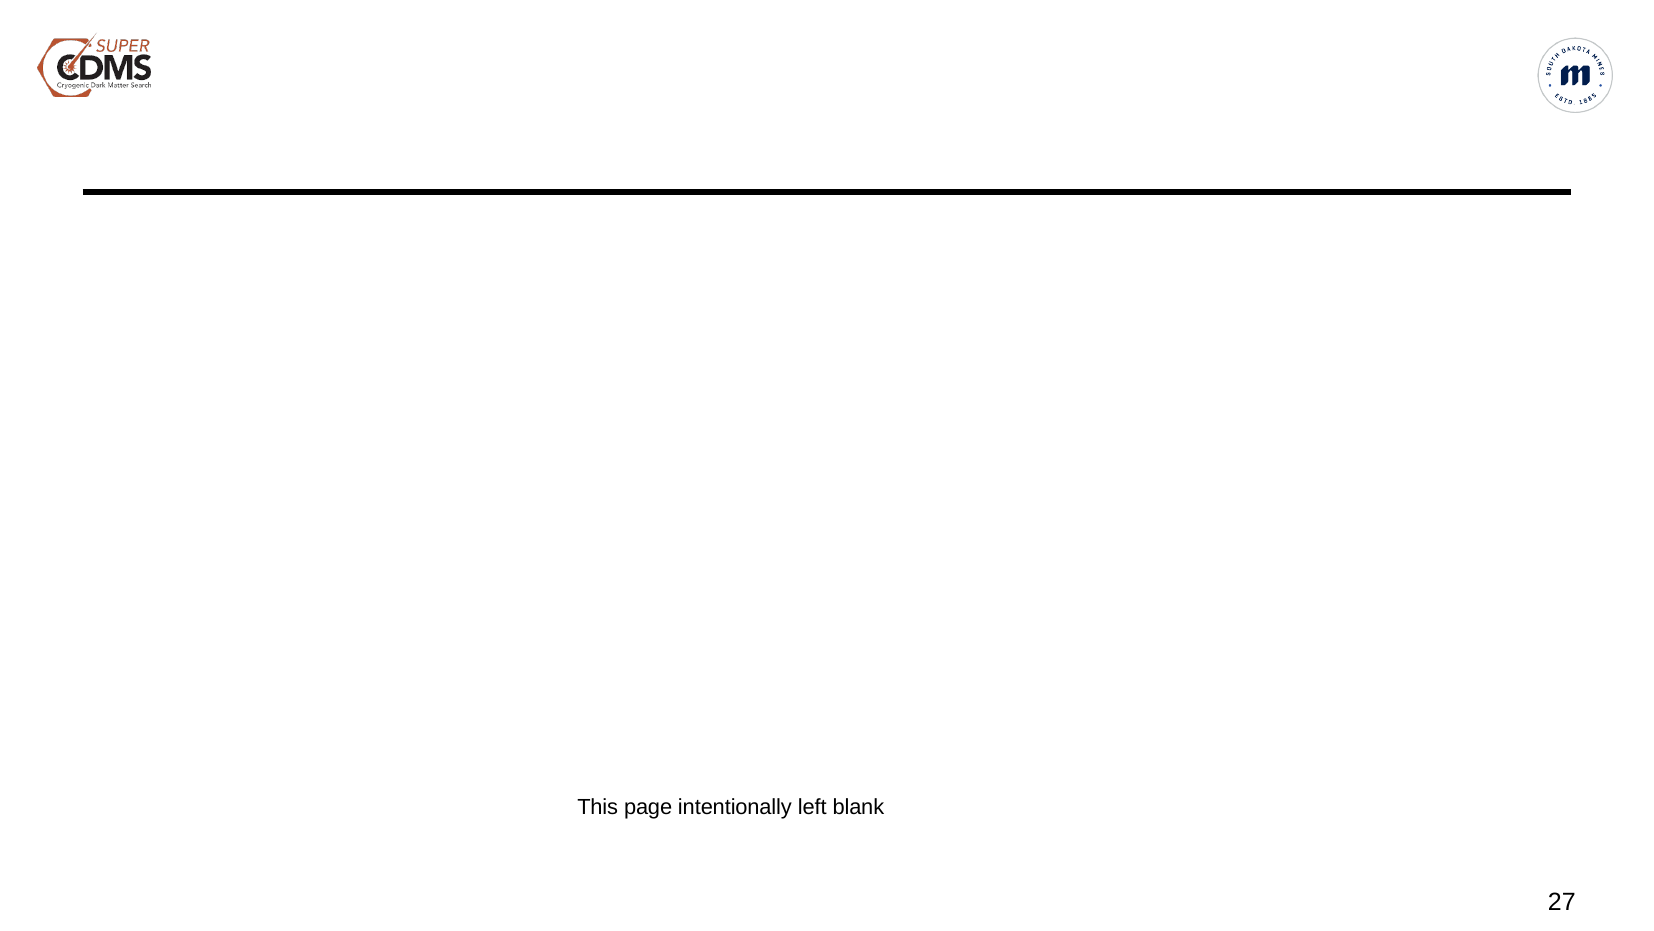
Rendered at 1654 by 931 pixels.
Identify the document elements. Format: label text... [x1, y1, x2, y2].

picture [1537, 37, 1613, 113]
picture [37, 32, 151, 97]
text_box This page intentionally left blank [562, 787, 1654, 901]
